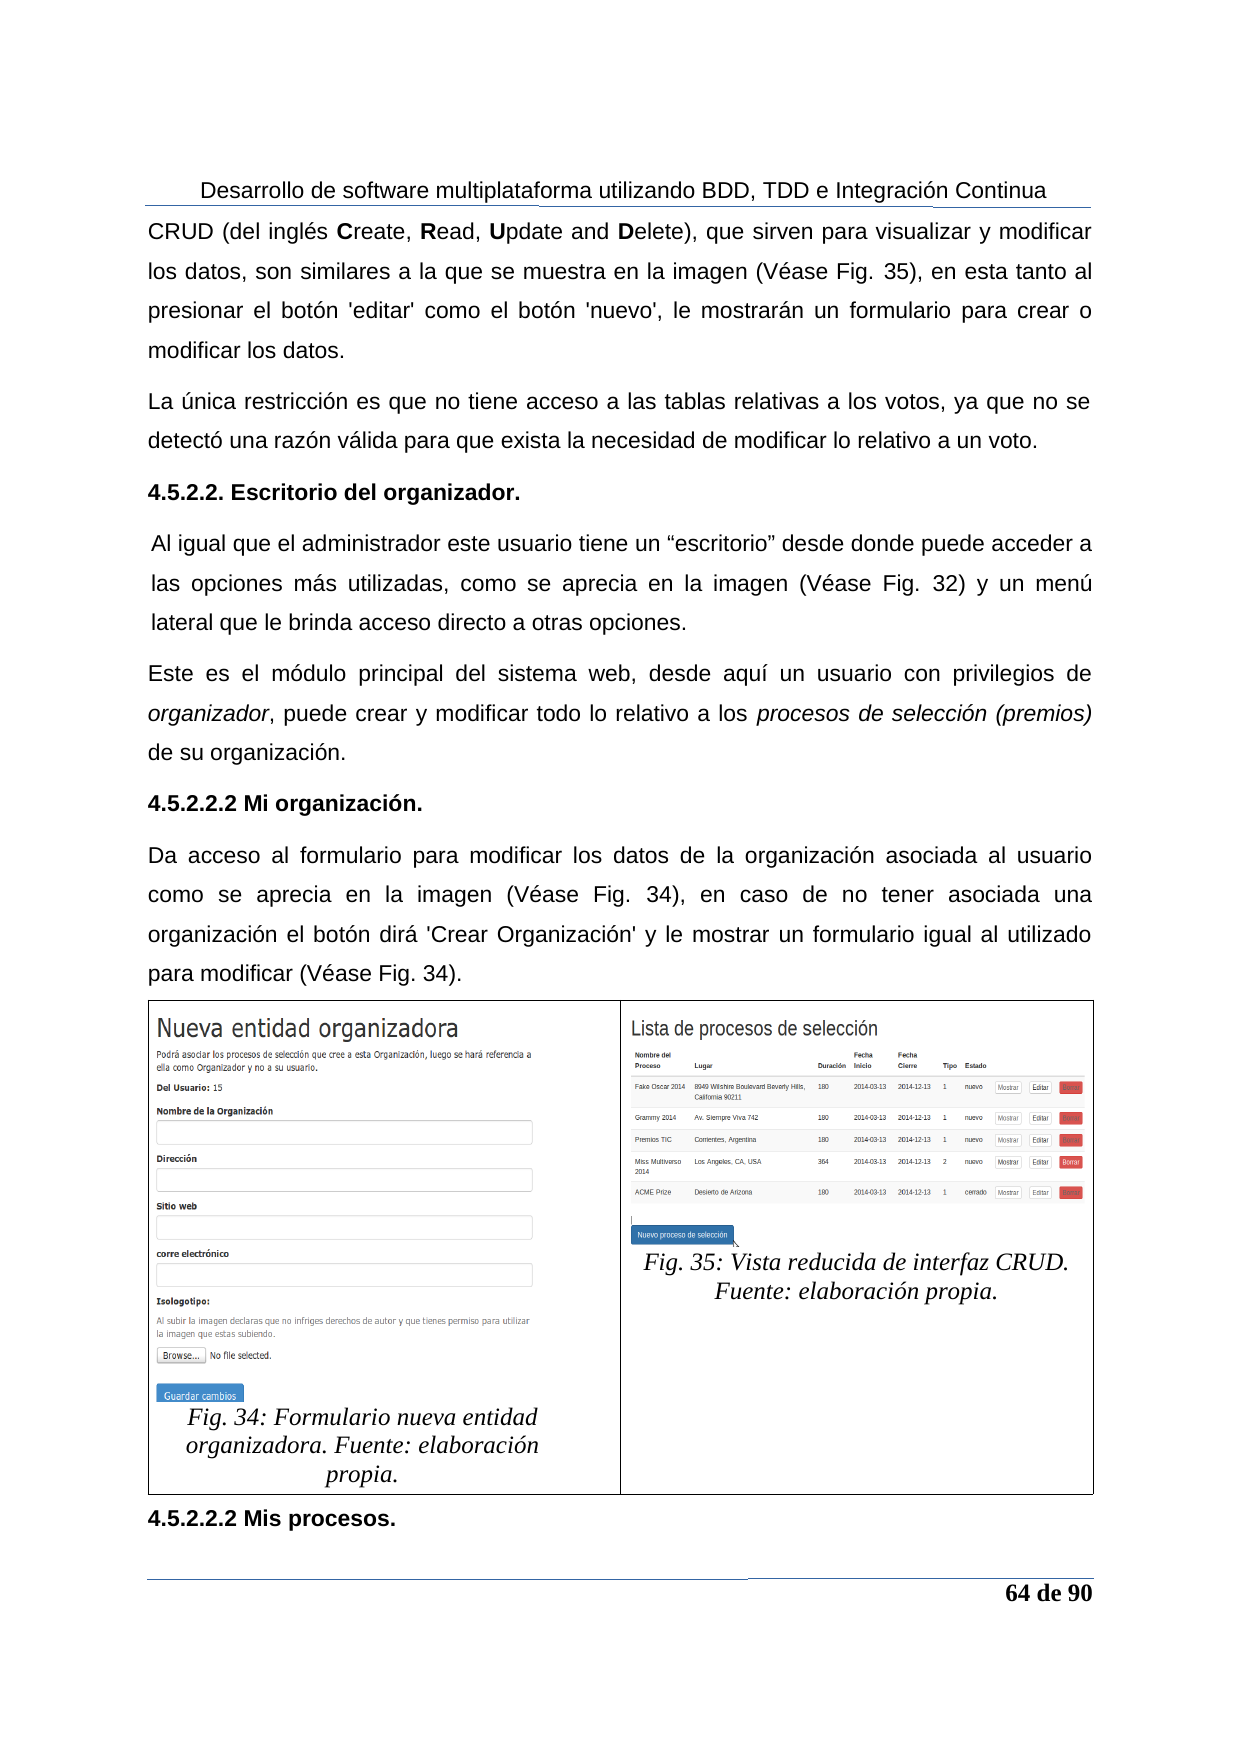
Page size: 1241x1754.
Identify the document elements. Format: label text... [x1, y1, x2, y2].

text 4.5.2.2.2 Mi organización. [148, 790, 1093, 817]
table_header [149, 1001, 620, 1493]
picture [153, 1018, 534, 1402]
text 4.5.2.2.2 Mis procesos. [148, 1505, 1093, 1532]
text La única restricción es que no tiene acceso a las tablas relativas a los votos, ya que no se detectó una razón válida para que exista la necesidad de modificar lo relativo a un voto. [148, 388, 1093, 454]
text Este es el módulo principal del sistema web, desde aquí un usuario con privilegios de organizador, puede crear y modificar todo lo relativo a los procesos de selección (premios) de su organización. [148, 660, 1093, 766]
picture [628, 1017, 1085, 1247]
text Da acceso al formulario para modificar los datos de la organización asociada al usuario como se aprecia en la imagen (Véase Fig. 34), en caso de no tener asociada una organización el botón dirá 'Crear Organización' y le mostrar un formulario igual al utilizado para modificar (Véase Fig. 34). [148, 842, 1093, 986]
text CRUD (del inglés Create, Read, Update and Delete), que sirven para visualizar y modificar los datos, son similares a la que se muestra en la imagen (Véase Fig. 35), en esta tanto al presionar el botón 'editar' como el botón 'nuevo', le mostrarán un formulario para crear o modificar los datos. [148, 218, 1093, 363]
table_header [621, 1001, 1093, 1493]
list Al igual que el administrador este usuario tiene un “escritorio” desde donde puede acceder a las opciones más utilizadas, como se aprecia en la imagen (Véase Fig. 32) y un menú lateral que le brinda acceso directo a otras opciones. [151, 530, 1093, 635]
text 4.5.2.2. Escritorio del organizador. [148, 479, 1093, 505]
